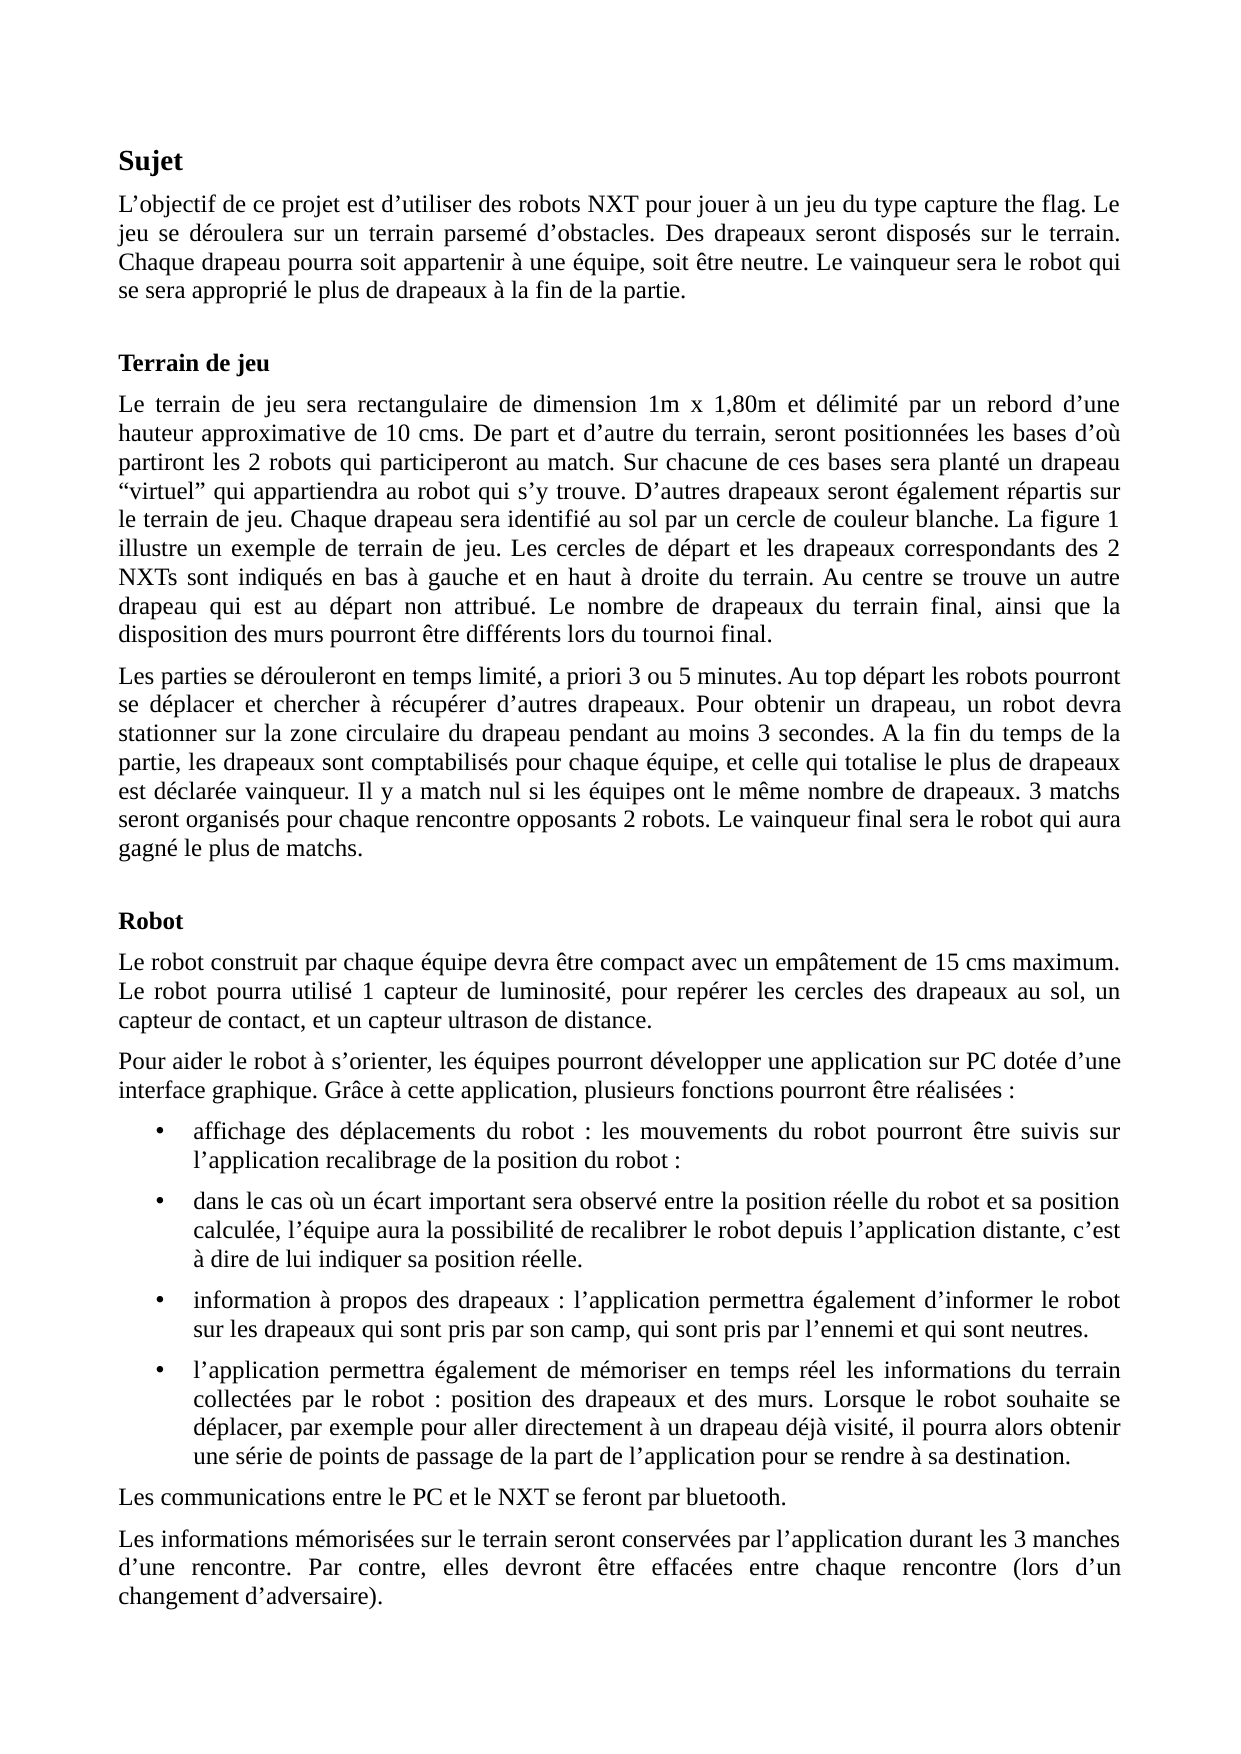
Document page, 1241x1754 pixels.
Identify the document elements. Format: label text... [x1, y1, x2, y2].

text Les parties se dérouleront en temps limité, a priori 3 ou 5 minutes. Au top départ les robots pourront se déplacer et chercher à récupérer d’autres drapeaux. Pour obtenir un drapeau, un robot devra stationner sur la zone circulaire du drapeau pendant au moins 3 secondes. A la fin du temps de la partie, les drapeaux sont comptabilisés pour chaque équipe, et celle qui totalise le plus de drapeaux est déclarée vainqueur. Il y a match nul si les équipes ont le même nombre de drapeaux. 3 matchs seront organisés pour chaque rencontre opposants 2 robots. Le vainqueur final sera le robot qui aura gagné le plus de matchs. [118, 661, 1122, 862]
text Le robot construit par chaque équipe devra être compact avec un empâtement de 15 cms maximum. Le robot pourra utilisé 1 capteur de luminosité, pour repérer les cercles des drapeaux au sol, un capteur de contact, et un capteur ultrason de distance. [118, 947, 1122, 1034]
list information à propos des drapeaux : l’application permettra également d’informer le robot sur les drapeaux qui sont pris par son camp, qui sont pris par l’ennemi et qui sont neutres. [156, 1285, 1122, 1342]
text Terrain de jeu [118, 348, 1122, 377]
text Pour aider le robot à s’orienter, les équipes pourront développer une application sur PC dotée d’une interface graphique. Grâce à cette application, plusieurs fonctions pourront être réalisées : [118, 1046, 1122, 1104]
list l’application permettra également de mémoriser en temps réel les informations du terrain collectées par le robot : position des drapeaux et des murs. Lorsque le robot souhaite se déplacer, par exemple pour aller directement à un drapeau déjà visité, il pourra alors obtenir une série de points de passage de la part de l’application pour se rendre à sa destination. [156, 1355, 1122, 1470]
text L’objectif de ce projet est d’utiliser des robots NXT pour jouer à un jeu du type capture the flag. Le jeu se déroulera sur un terrain parsemé d’obstacles. Des drapeaux seront disposés sur le terrain. Chaque drapeau pourra soit appartenir à une équipe, soit être neutre. Le vainqueur sera le robot qui se sera approprié le plus de drapeaux à la fin de la partie. [118, 189, 1122, 304]
subtitle Sujet [118, 143, 1122, 177]
list affichage des déplacements du robot : les mouvements du robot pourront être suivis sur l’application recalibrage de la position du robot : [156, 1116, 1122, 1174]
text Le terrain de jeu sera rectangulaire de dimension 1m x 1,80m et délimité par un rebord d’une hauteur approximative de 10 cms. De part et d’autre du terrain, seront positionnées les bases d’où partiront les 2 robots qui participeront au match. Sur chacune de ces bases sera planté un drapeau “virtuel” qui appartiendra au robot qui s’y trouve. D’autres drapeaux seront également répartis sur le terrain de jeu. Chaque drapeau sera identifié au sol par un cercle de couleur blanche. La figure 1 illustre un exemple de terrain de jeu. Les cercles de départ et les drapeaux correspondants des 2 NXTs sont indiqués en bas à gauche et en haut à droite du terrain. Au centre se trouve un autre drapeau qui est au départ non attribué. Le nombre de drapeaux du terrain final, ainsi que la disposition des murs pourront être différents lors du tournoi final. [118, 389, 1122, 648]
text Les informations mémorisées sur le terrain seront conservées par l’application durant les 3 manches d’une rencontre. Par contre, elles devront être effacées entre chaque rencontre (lors d’un changement d’adversaire). [118, 1524, 1122, 1610]
text Les communications entre le PC et le NXT se feront par bluetooth. [118, 1482, 1122, 1511]
text Robot [118, 906, 1122, 935]
list dans le cas où un écart important sera observé entre la position réelle du robot et sa position calculée, l’équipe aura la possibilité de recalibrer le robot depuis l’application distante, c’est à dire de lui indiquer sa position réelle. [156, 1186, 1122, 1272]
